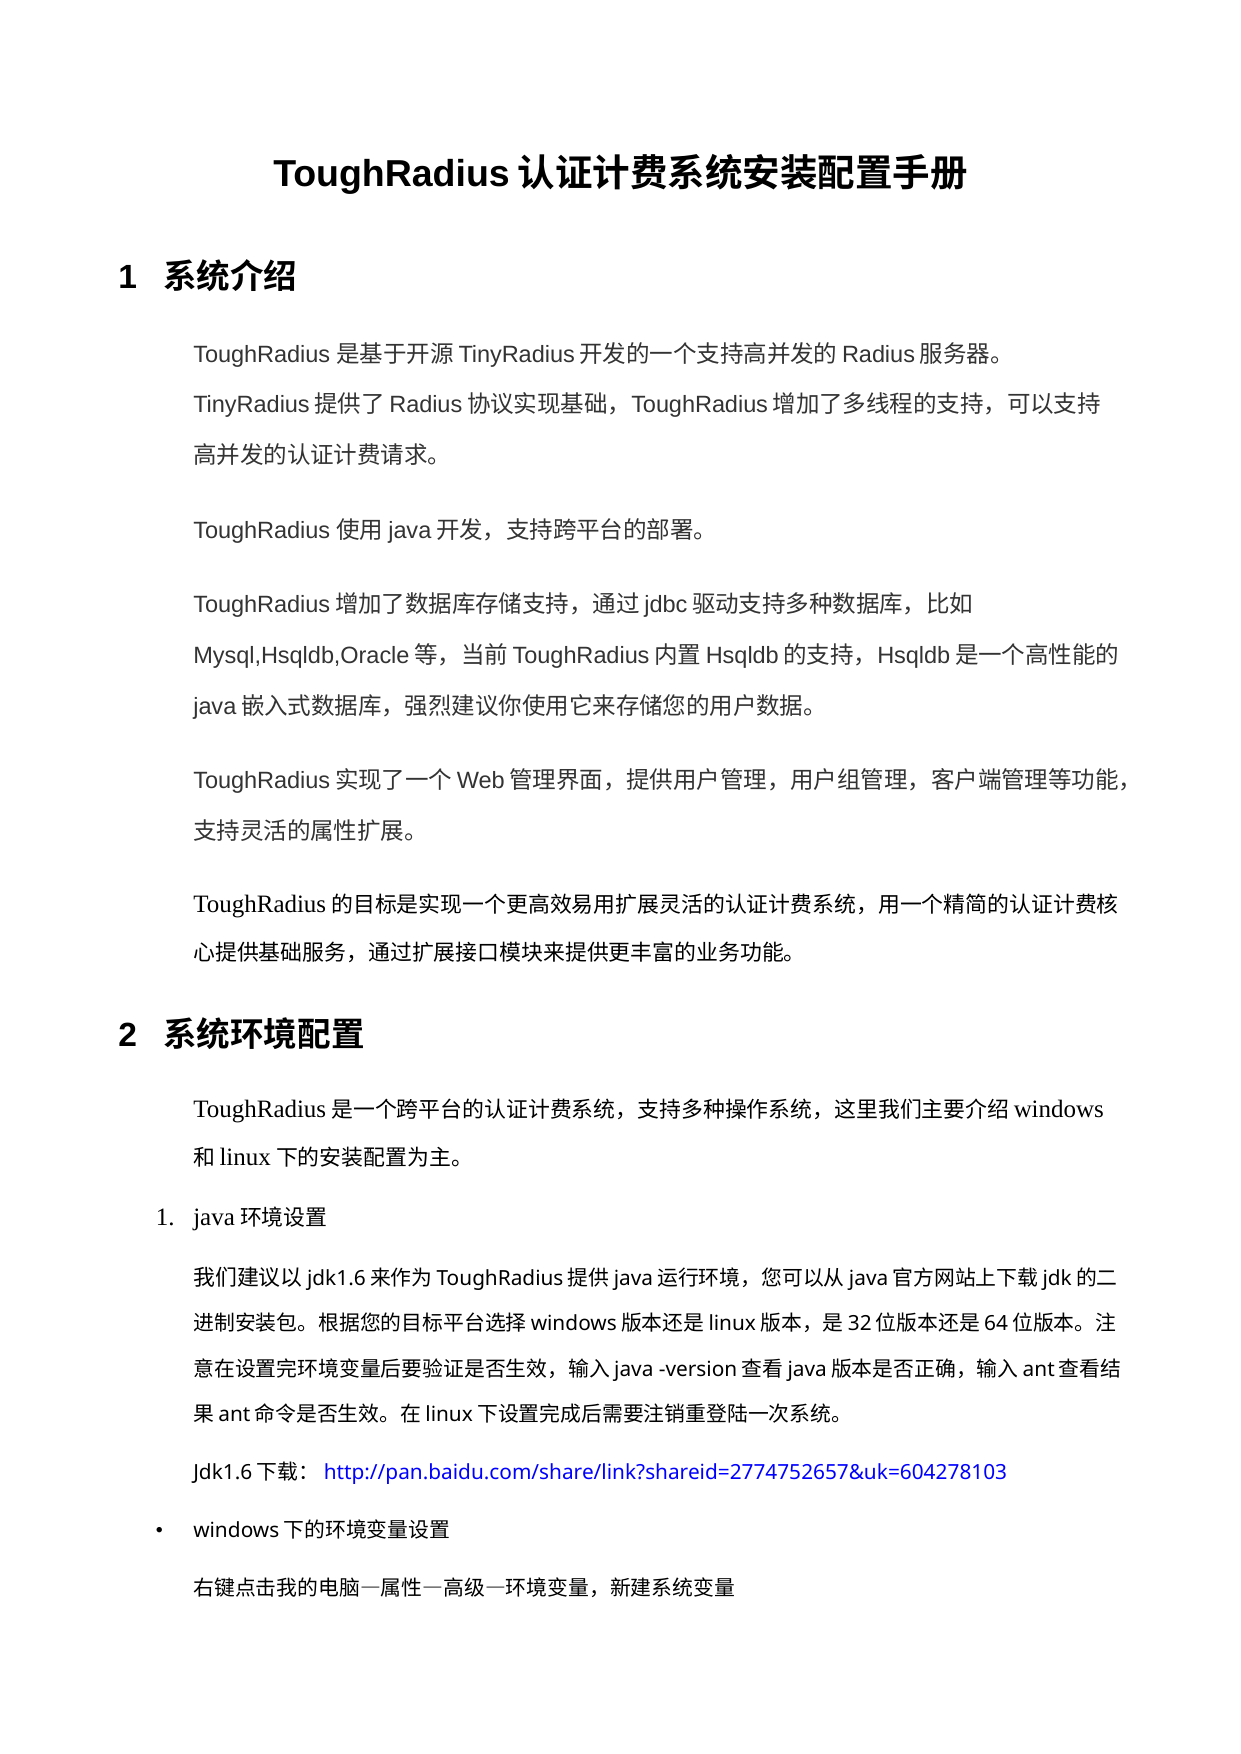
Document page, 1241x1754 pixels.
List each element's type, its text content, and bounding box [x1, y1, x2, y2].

title ToughRadius认证计费系统安装配置手册 [118, 143, 1122, 197]
text ToughRadius的目标是实现一个更高效易用扩展灵活的认证计费系统，用一个精简的认证计费核心提供基础服务，通过扩展接口模块来提供更丰富的业务功能。 [193, 887, 1122, 966]
subtitle 系统环境配置 [118, 1007, 1122, 1056]
list 右键点击我的电脑—属性—高级—环境变量，新建系统变量 [156, 1571, 1122, 1601]
text ToughRadius实现了一个Web管理界面，提供用户管理，用户组管理，客户端管理等功能，支持灵活的属性扩展。 [193, 762, 1122, 847]
text ToughRadius增加了数据库存储支持，通过jdbc驱动支持多种数据库，比如Mysql,Hsqldb,Oracle等，当前ToughRadius内置Hsqldb的支持，Hsqldb是一个高性能的java嵌入式数据库，强烈建议你使用它来存储您的用户数据。 [193, 585, 1122, 721]
text ToughRadius是一个跨平台的认证计费系统，支持多种操作系统，这里我们主要介绍windows和linux下的安装配置为主。 [193, 1092, 1122, 1171]
list java环境设置 [156, 1200, 1122, 1231]
list 我们建议以jdk1.6来作为ToughRadius提供java运行环境，您可以从java官方网站上下载jdk的二进制安装包。根据您的目标平台选择windows版本还是linux版本，是32位版本还是64位版本。注意在设置完环境变量后要验证是否生效，输入java -version查看java版本是否正确，输入ant查看结果ant命令是否生效。在linux下设置完成后需要注销重登陆一次系统。 [156, 1260, 1122, 1428]
text ToughRadius 使用java开发，支持跨平台的部署。 [193, 511, 1122, 545]
text ToughRadius 是基于开源TinyRadius开发的一个支持高并发的Radius服务器。TinyRadius提供了Radius协议实现基础，ToughRadius增加了多线程的支持，可以支持高并发的认证计费请求。 [193, 335, 1122, 471]
subtitle 系统介绍 [118, 249, 1122, 298]
list Jdk1.6下载： http://pan.baidu.com/share/link?shareid=2774752657&uk=604278103 [156, 1455, 1122, 1486]
list windows下的环境变量设置 [156, 1513, 1122, 1543]
